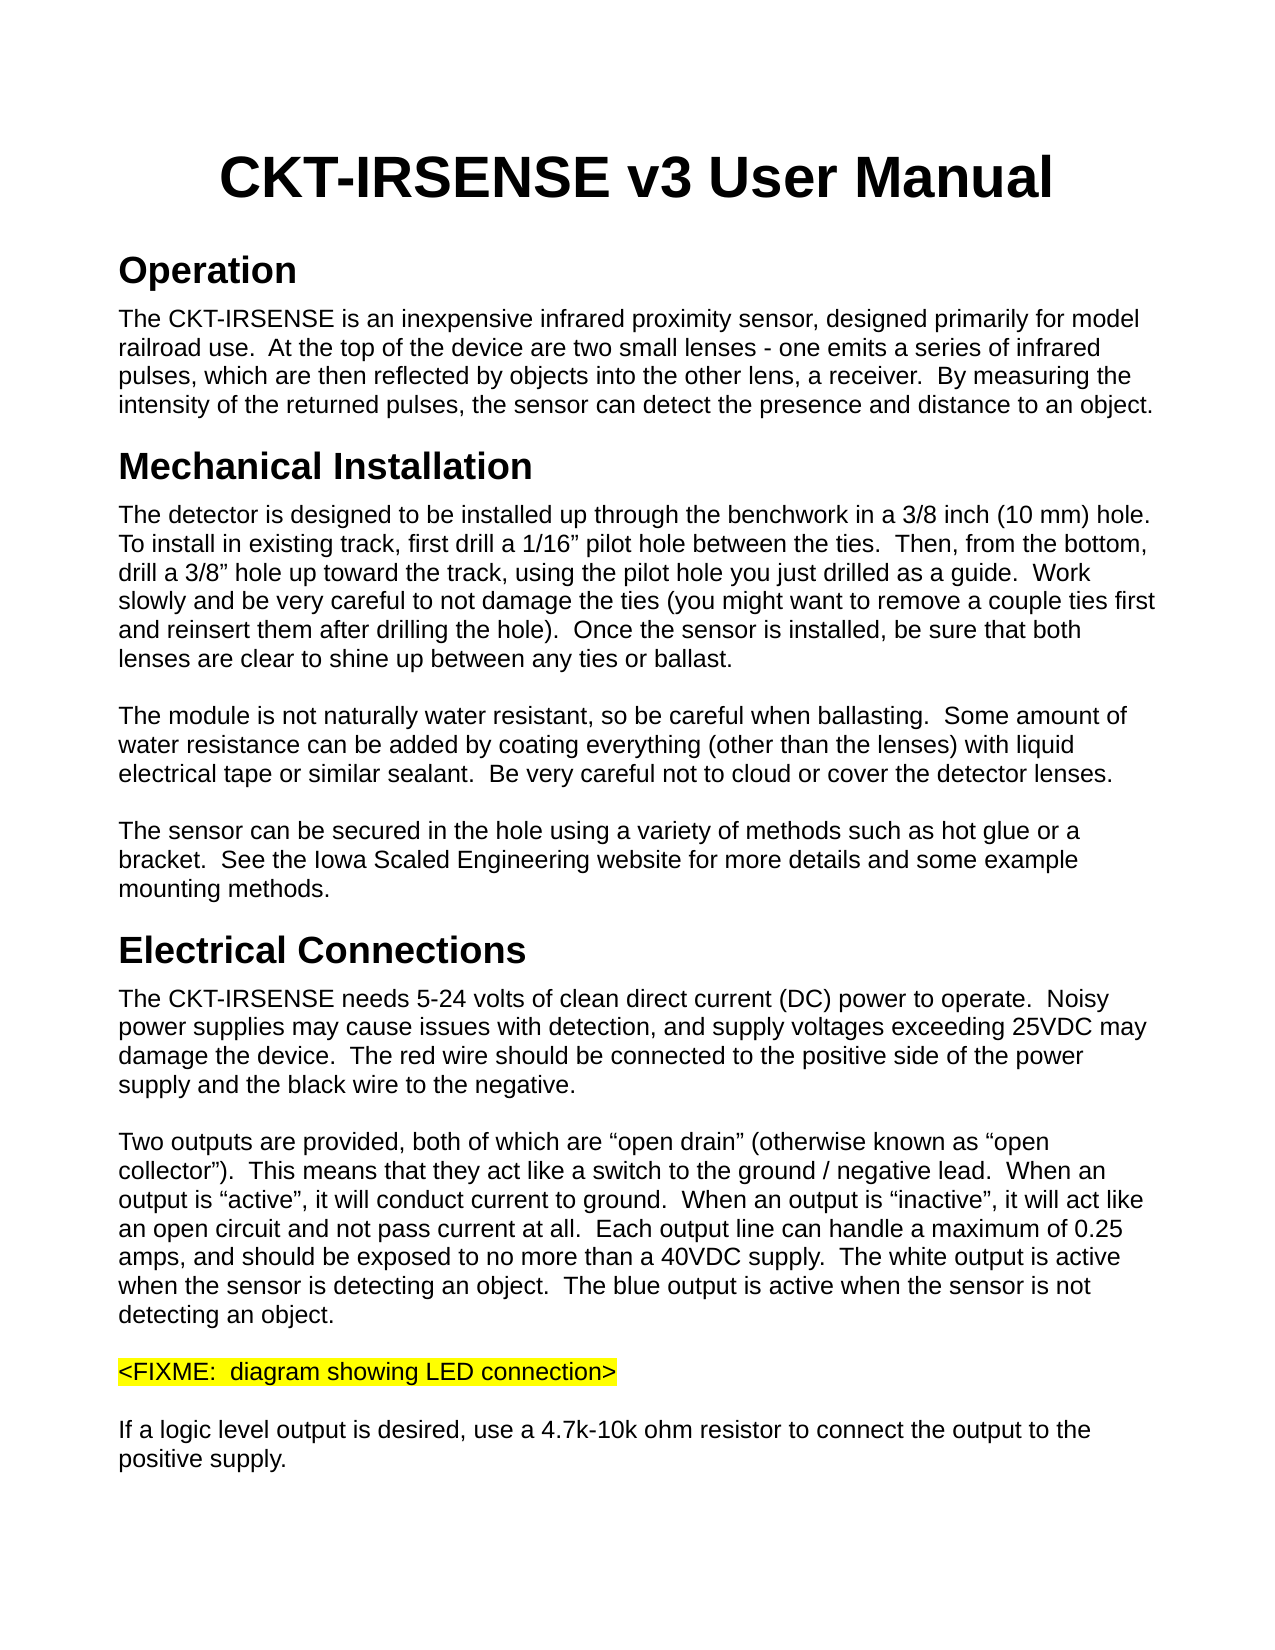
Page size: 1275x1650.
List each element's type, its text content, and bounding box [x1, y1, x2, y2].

text The CKT-IRSENSE needs 5-24 volts of clean direct current (DC) power to operate. Noisy power supplies may cause issues with detection, and supply voltages exceeding 25VDC may damage the device. The red wire should be connected to the positive side of the power supply and the black wire to the negative. [118, 984, 1157, 1099]
subtitle Mechanical Installation [118, 444, 1157, 487]
text Two outputs are provided, both of which are “open drain” (otherwise known as “open collector”). This means that they act like a switch to the ground / negative lead. When an output is “active”, it will conduct current to ground. When an output is “inactive”, it will act like an open circuit and not pass current at all. Each output line can handle a maximum of 0.25 amps, and should be exposed to no more than a 40VDC supply. The white output is active when the sensor is detecting an object. The blue output is active when the sensor is not detecting an object. [118, 1127, 1157, 1329]
title CKT-IRSENSE v3 User Manual [118, 143, 1157, 210]
text If a logic level output is desired, use a 4.7k-10k ohm resistor to connect the output to the positive supply. [118, 1415, 1157, 1472]
text The CKT-IRSENSE is an inexpensive infrared proximity sensor, designed primarily for model railroad use. At the top of the device are two small lenses - one emits a series of infrared pulses, which are then reflected by objects into the other lens, a receiver. By measuring the intensity of the returned pulses, the sensor can detect the presence and distance to an object. [118, 304, 1157, 419]
subtitle Operation [118, 248, 1157, 291]
text The sensor can be secured in the hole using a variety of methods such as hot glue or a bracket. See the Iowa Scaled Engineering website for more details and some example mounting methods. [118, 816, 1157, 902]
text <FIXME: diagram showing LED connection> [118, 1357, 1157, 1386]
text The detector is designed to be installed up through the benchwork in a 3/8 inch (10 mm) hole. To install in existing track, first drill a 1/16” pilot hole between the ties. Then, from the bottom, drill a 3/8” hole up toward the track, using the pilot hole you just drilled as a guide. Work slowly and be very careful to not damage the ties (you might want to remove a couple ties first and reinsert them after drilling the hole). Once the sensor is installed, be sure that both lenses are clear to shine up between any ties or ballast. [118, 500, 1157, 672]
subtitle Electrical Connections [118, 927, 1157, 971]
text The module is not naturally water resistant, so be careful when ballasting. Some amount of water resistance can be added by coating everything (other than the lenses) with liquid electrical tape or similar sealant. Be very careful not to cloud or cover the detector lenses. [118, 701, 1157, 787]
